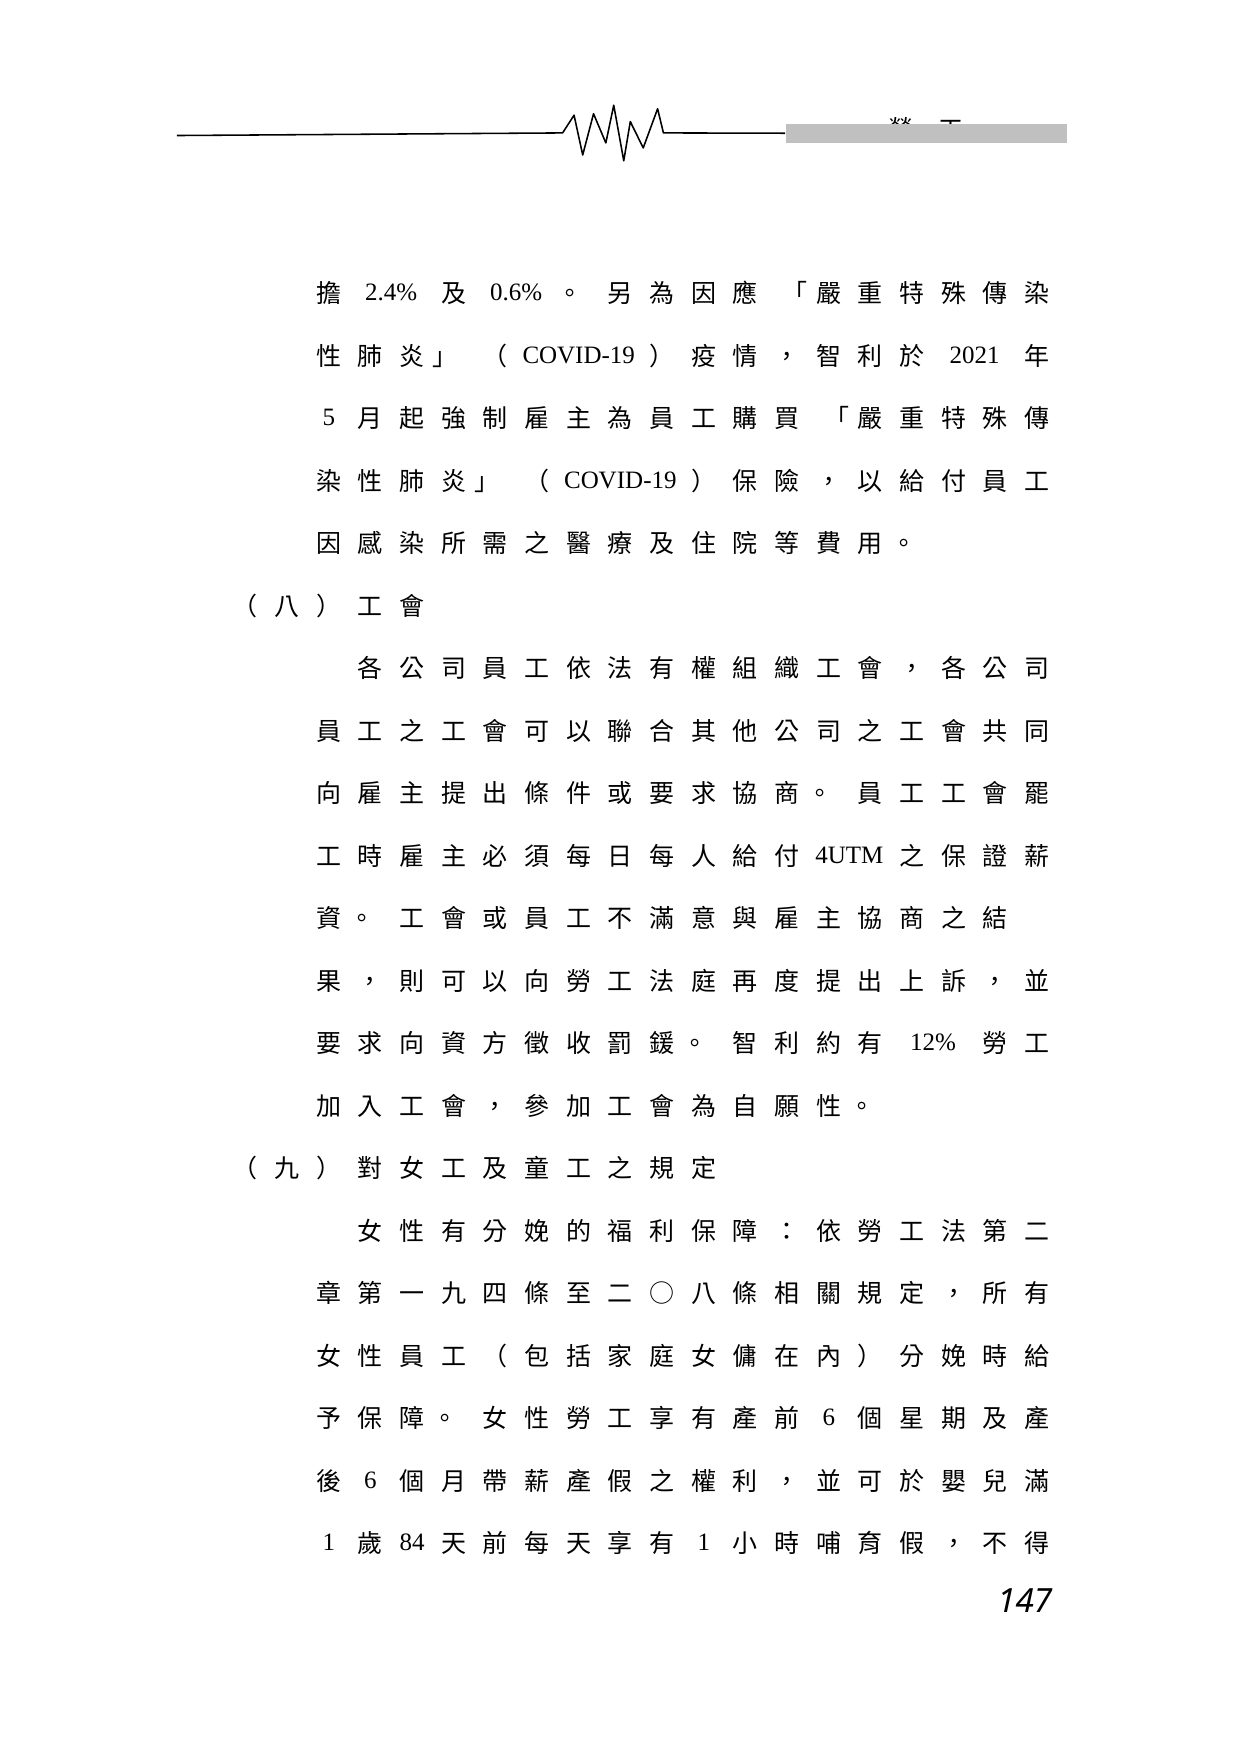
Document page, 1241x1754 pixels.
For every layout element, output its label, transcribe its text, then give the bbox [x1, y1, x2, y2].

text （九）對女工及童工之規定 [207, 1125, 1058, 1188]
text 女性有分娩的福利保障：依勞工法第二章第一九四條至二○八條相關規定，所有女性員工（包括家庭女傭在內）分娩時給予保障。女性勞工享有產前6個星期及產後6個月帶薪產假之權利，並可於嬰兒滿1歲84天前每天享有1小時哺育假，不得 [281, 1188, 1058, 1563]
text 擔2.4%及0.6%。另為因應「嚴重特殊傳染性肺炎」（COVID-19）疫情，智利於2021年5月起強制雇主為員工購買「嚴重特殊傳染性肺炎」（COVID-19）保險，以給付員工因感染所需之醫療及住院等費用。 [281, 250, 1058, 563]
text 各公司員工依法有權組織工會，各公司員工之工會可以聯合其他公司之工會共同向雇主提出條件或要求協商。員工工會罷工時雇主必須每日每人給付4UTM之保證薪資。工會或員工不滿意與雇主協商之結果，則可以向勞工法庭再度提出上訴，並要求向資方徵收罰鍰。智利約有12%勞工加入工會，參加工會為自願性。 [281, 625, 1058, 1125]
text （八）工會 [207, 563, 1058, 625]
